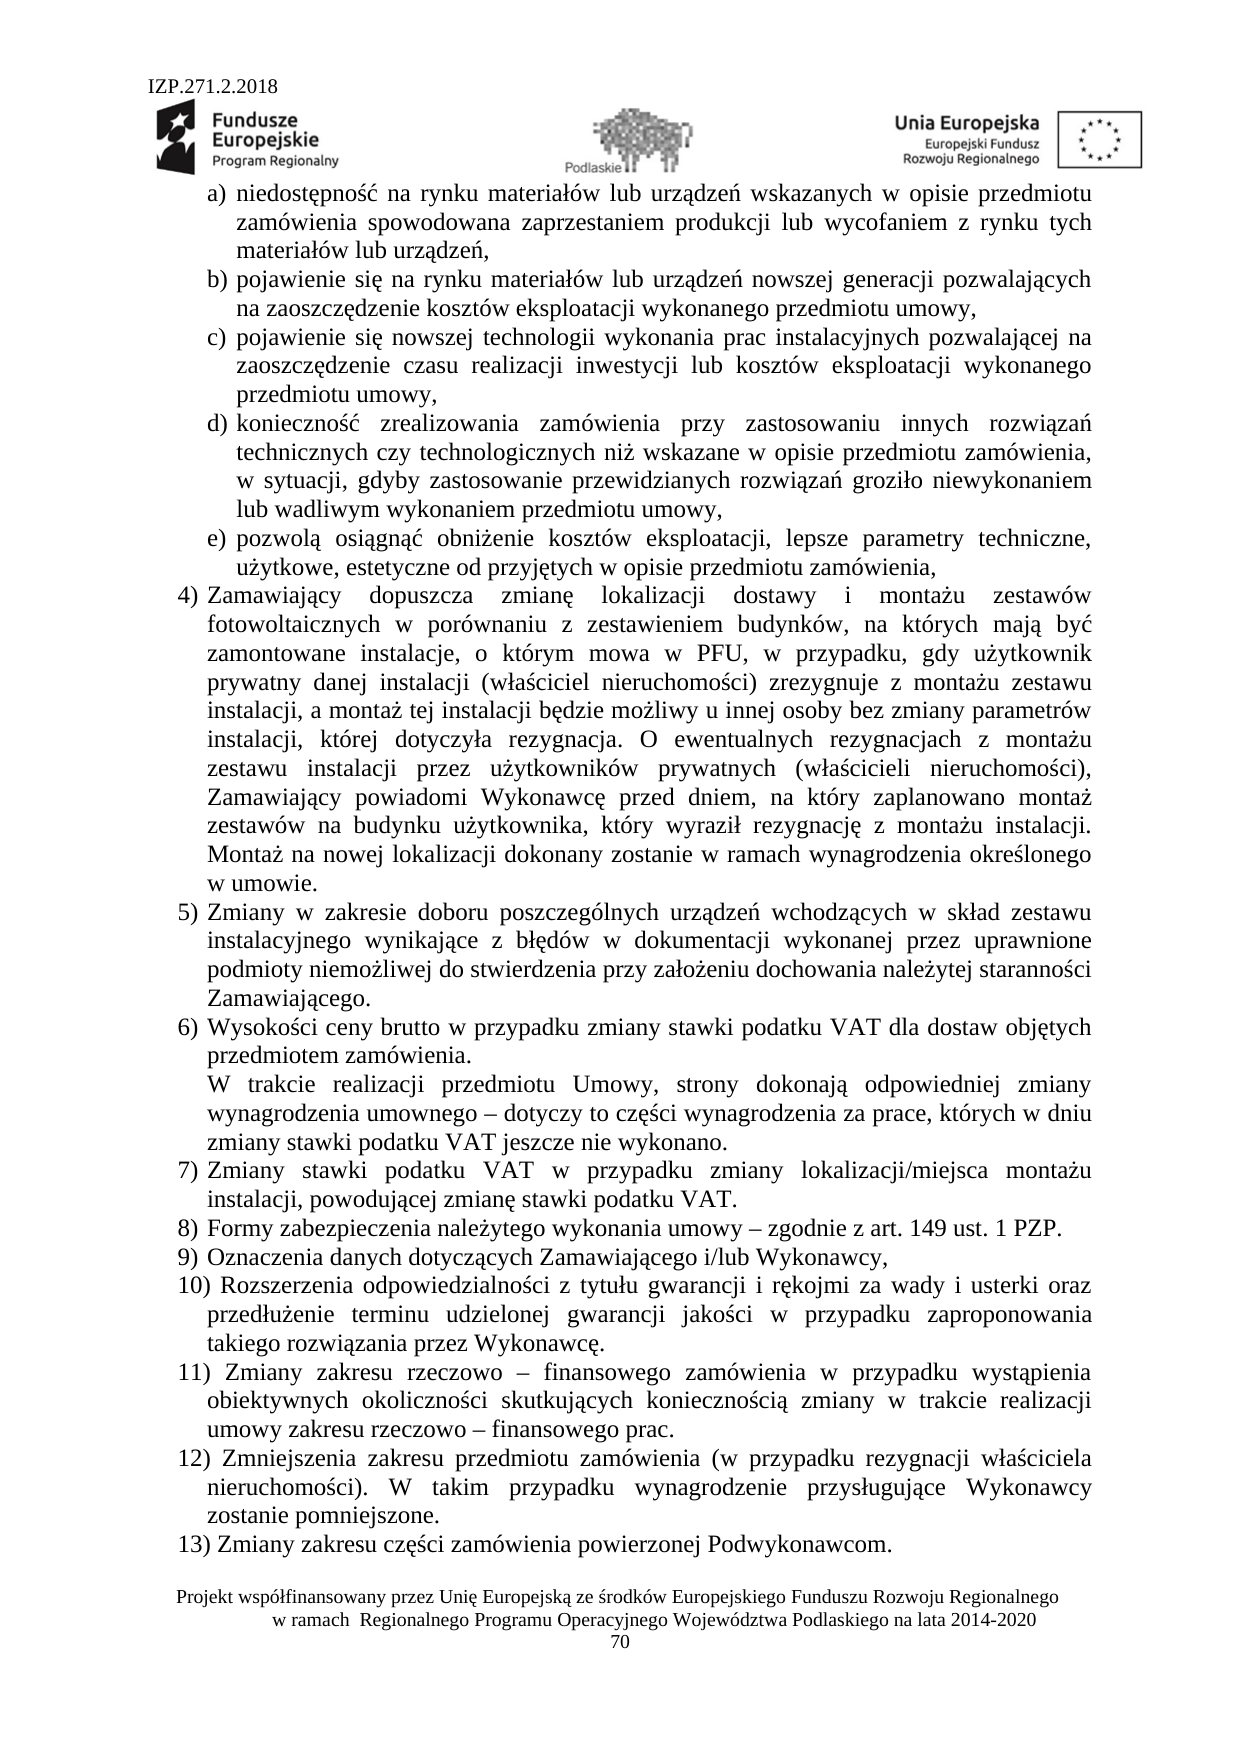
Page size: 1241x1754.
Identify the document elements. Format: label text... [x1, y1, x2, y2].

text a) niedostępność na rynku materiałów lub urządzeń wskazanych w opisie przedmiotu zamówienia spowodowana zaprzestaniem produkcji lub wycofaniem z rynku tych materiałów lub urządzeń, [207, 178, 1092, 264]
text 6) Wysokości ceny brutto w przypadku zmiany stawki podatku VAT dla dostaw objętych przedmiotem zamówienia. [177, 1012, 1092, 1069]
text 12) Zmniejszenia zakresu przedmiotu zamówienia (w przypadku rezygnacji właściciela nieruchomości). W takim przypadku wynagrodzenie przysługujące Wykonawcy zostanie pomniejszone. [177, 1443, 1092, 1529]
text e) pozwolą osiągnąć obniżenie kosztów eksploatacji, lepsze parametry techniczne, użytkowe, estetyczne od przyjętych w opisie przedmiotu zamówienia, [207, 523, 1092, 580]
text 4) Zamawiający dopuszcza zmianę lokalizacji dostawy i montażu zestawów fotowoltaicznych w porównaniu z zestawieniem budynków, na których mają być zamontowane instalacje, o którym mowa w PFU, w przypadku, gdy użytkownik prywatny danej instalacji (właściciel nieruchomości) zrezygnuje z montażu zestawu instalacji, a montaż tej instalacji będzie możliwy u innej osoby bez zmiany parametrów instalacji, której dotyczyła rezygnacja. O ewentualnych rezygnacjach z montażu zestawu instalacji przez użytkowników prywatnych (właścicieli nieruchomości), Zamawiający powiadomi Wykonawcę przed dniem, na który zaplanowano montaż zestawów na budynku użytkownika, który wyraził rezygnację z montażu instalacji. Montaż na nowej lokalizacji dokonany zostanie w ramach wynagrodzenia określonego w umowie. [177, 580, 1092, 897]
text b) pojawienie się na rynku materiałów lub urządzeń nowszej generacji pozwalających na zaoszczędzenie kosztów eksploatacji wykonanego przedmiotu umowy, [207, 264, 1092, 322]
text 10) Rozszerzenia odpowiedzialności z tytułu gwarancji i rękojmi za wady i usterki oraz przedłużenie terminu udzielonej gwarancji jakości w przypadku zaproponowania takiego rozwiązania przez Wykonawcę. [177, 1270, 1092, 1357]
text W trakcie realizacji przedmiotu Umowy, strony dokonają odpowiedniej zmiany wynagrodzenia umownego – dotyczy to części wynagrodzenia za prace, których w dniu zmiany stawki podatku VAT jeszcze nie wykonano. [207, 1069, 1092, 1155]
text 13) Zmiany zakresu części zamówienia powierzonej Podwykonawcom. [177, 1529, 1092, 1558]
text 11) Zmiany zakresu rzeczowo – finansowego zamówienia w przypadku wystąpienia obiektywnych okoliczności skutkujących koniecznością zmiany w trakcie realizacji umowy zakresu rzeczowo – finansowego prac. [177, 1357, 1092, 1443]
text 5) Zmiany w zakresie doboru poszczególnych urządzeń wchodzących w skład zestawu instalacyjnego wynikające z błędów w dokumentacji wykonanej przez uprawnione podmioty niemożliwej do stwierdzenia przy założeniu dochowania należytej staranności Zamawiającego. [177, 897, 1092, 1012]
text d) konieczność zrealizowania zamówienia przy zastosowaniu innych rozwiązań technicznych czy technologicznych niż wskazane w opisie przedmiotu zamówienia, w sytuacji, gdyby zastosowanie przewidzianych rozwiązań groziło niewykonaniem lub wadliwym wykonaniem przedmiotu umowy, [207, 408, 1092, 523]
text 9) Oznaczenia danych dotyczących Zamawiającego i/lub Wykonawcy, [177, 1242, 1092, 1270]
text 7) Zmiany stawki podatku VAT w przypadku zmiany lokalizacji/miejsca montażu instalacji, powodującej zmianę stawki podatku VAT. [177, 1155, 1092, 1213]
text c) pojawienie się nowszej technologii wykonania prac instalacyjnych pozwalającej na zaoszczędzenie czasu realizacji inwestycji lub kosztów eksploatacji wykonanego przedmiotu umowy, [207, 322, 1092, 408]
text 8) Formy zabezpieczenia należytego wykonania umowy – zgodnie z art. 149 ust. 1 PZP. [177, 1213, 1092, 1242]
